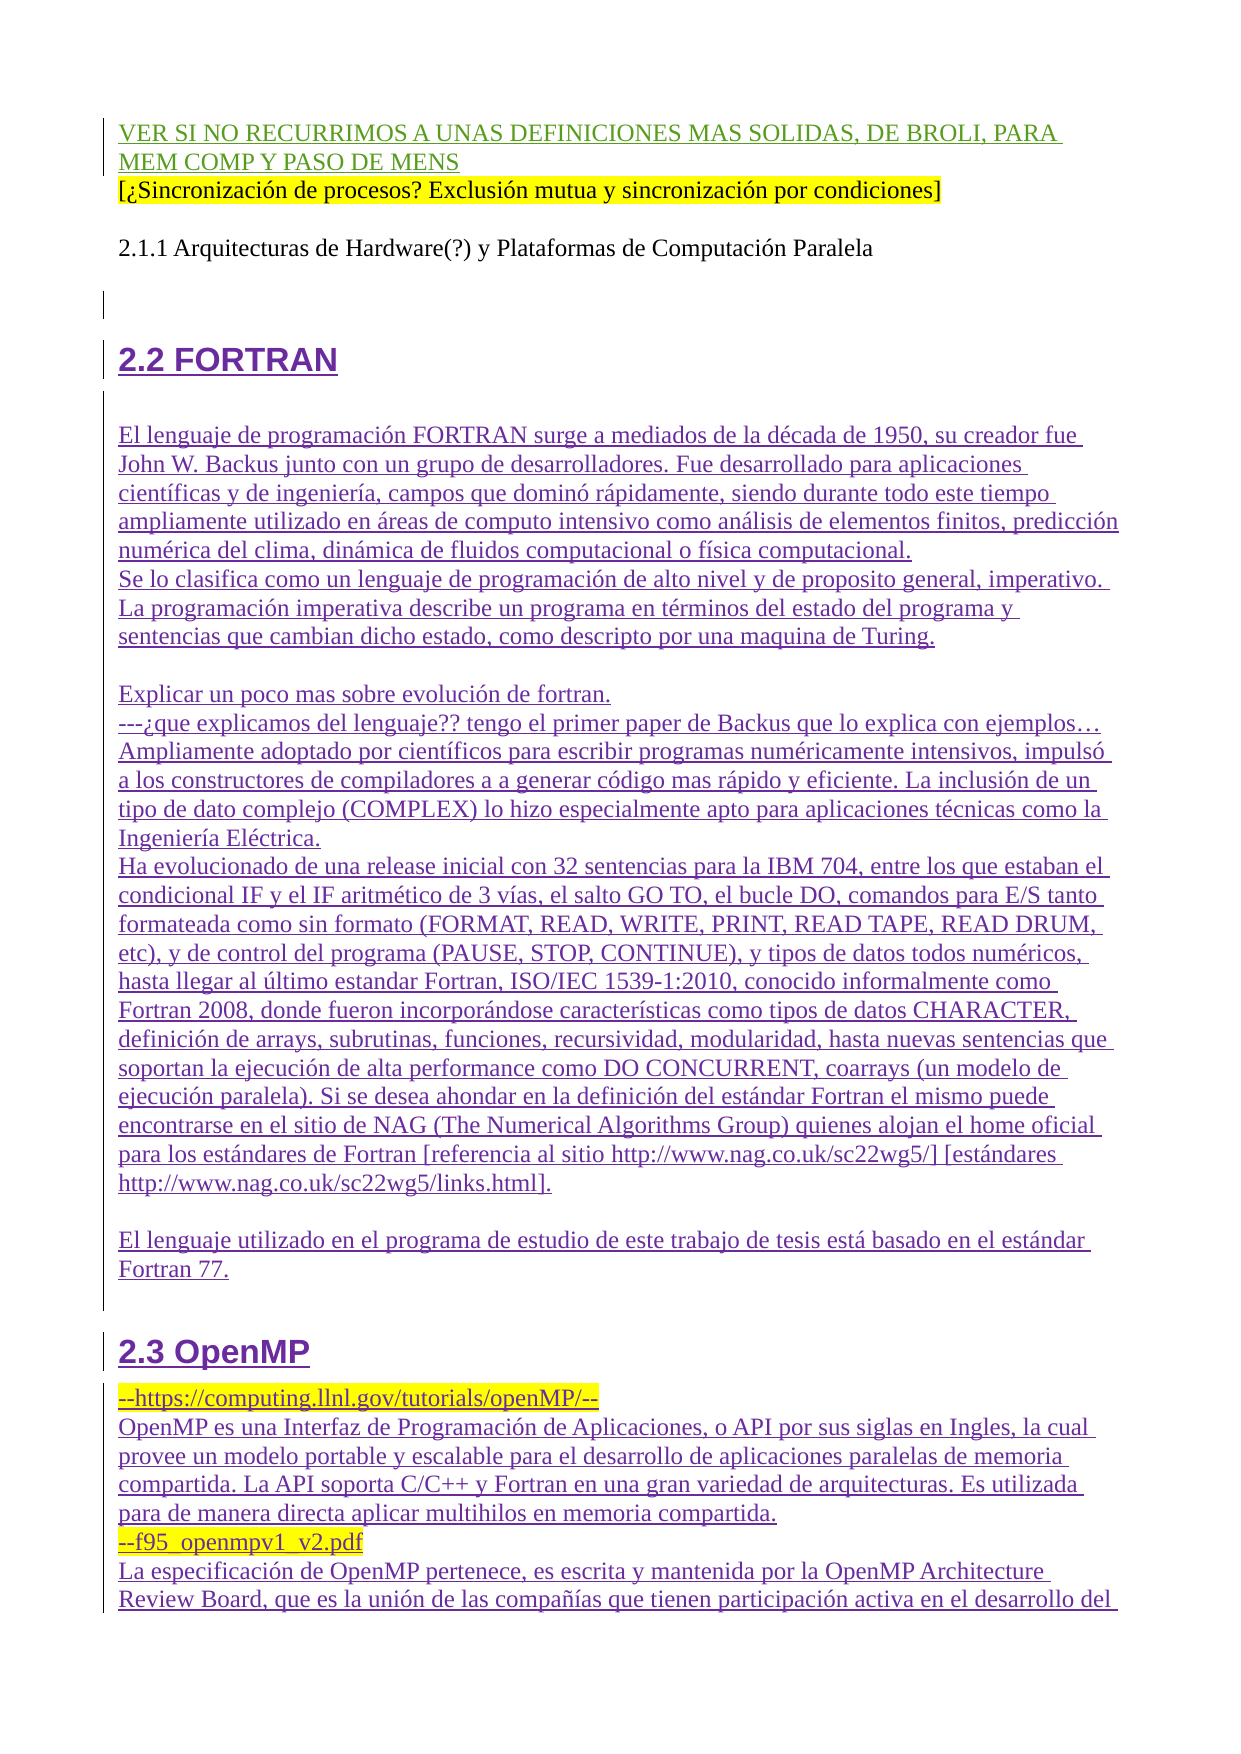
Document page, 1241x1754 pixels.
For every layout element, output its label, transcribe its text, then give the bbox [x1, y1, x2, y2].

text El lenguaje utilizado en el programa de estudio de este trabajo de tesis está basado en el estándar Fortran 77. [118, 1225, 1122, 1283]
text El lenguaje de programación FORTRAN surge a mediados de la década de 1950, su creador fue John W. Backus junto con un grupo de desarrolladores. Fue desarrollado para aplicaciones científicas y de ingeniería, campos que dominó rápidamente, siendo durante todo este tiempo ampliamente utilizado en áreas de computo intensivo como análisis de elementos finitos, predicción numérica del clima, dinámica de fluidos computacional o física computacional. [118, 420, 1122, 564]
text --f95_openmpv1_v2.pdf [118, 1527, 1122, 1556]
text Explicar un poco mas sobre evolución de fortran. [118, 679, 1122, 708]
subtitle 2.3 OpenMP [118, 1332, 1122, 1371]
text Ha evolucionado de una release inicial con 32 sentencias para la IBM 704, entre los que estaban el condicional IF y el IF aritmético de 3 vías, el salto GO TO, el bucle DO, comandos para E/S tanto formateada como sin formato (FORMAT, READ, WRITE, PRINT, READ TAPE, READ DRUM, etc), y de control del programa (PAUSE, STOP, CONTINUE), y tipos de datos todos numéricos, hasta llegar al último estandar Fortran, ISO/IEC 1539-1:2010, conocido informalmente como Fortran 2008, donde fueron incorporándose características como tipos de datos CHARACTER, definición de arrays, subrutinas, funciones, recursividad, modularidad, hasta nuevas sentencias que soportan la ejecución de alta performance como DO CONCURRENT, coarrays (un modelo de ejecución paralela). Si se desea ahondar en la definición del estándar Fortran el mismo puede encontrarse en el sitio de NAG (The Numerical Algorithms Group) quienes alojan el home oficial para los estándares de Fortran [referencia al sitio http://www.nag.co.uk/sc22wg5/] [estándares http://www.nag.co.uk/sc22wg5/links.html]. [118, 851, 1122, 1196]
text --https://computing.llnl.gov/tutorials/openMP/-- [118, 1383, 1122, 1412]
text Se lo clasifica como un lenguaje de programación de alto nivel y de proposito general, imperativo. La programación imperativa describe un programa en términos del estado del programa y sentencias que cambian dicho estado, como descripto por una maquina de Turing. [118, 564, 1122, 650]
text [¿Sincronización de procesos? Exclusión mutua y sincronización por condiciones] [118, 176, 1122, 204]
text Ampliamente adoptado por científicos para escribir programas numéricamente intensivos, impulsó a los constructores de compiladores a a generar código mas rápido y eficiente. La inclusión de un tipo de dato complejo (COMPLEX) lo hizo especialmente apto para aplicaciones técnicas como la Ingeniería Eléctrica. [118, 736, 1122, 851]
subtitle 2.2 FORTRAN [118, 340, 1122, 379]
text VER SI NO RECURRIMOS A UNAS DEFINICIONES MAS SOLIDAS, DE BROLI, PARA MEM COMP Y PASO DE MENS [118, 118, 1122, 176]
text ---¿que explicamos del lenguaje?? tengo el primer paper de Backus que lo explica con ejemplos… [118, 708, 1122, 736]
text OpenMP es una Interfaz de Programación de Aplicaciones, o API por sus siglas en Ingles, la cual provee un modelo portable y escalable para el desarrollo de aplicaciones paralelas de memoria compartida. La API soporta C/C++ y Fortran en una gran variedad de arquitecturas. Es utilizada para de manera directa aplicar multihilos en memoria compartida. [118, 1412, 1122, 1527]
text 2.1.1 Arquitecturas de Hardware(?) y Plataformas de Computación Paralela [118, 233, 1122, 262]
text La especificación de OpenMP pertenece, es escrita y mantenida por la OpenMP Architecture Review Board, que es la unión de las compañías que tienen participación activa en el desarrollo del [118, 1556, 1122, 1613]
